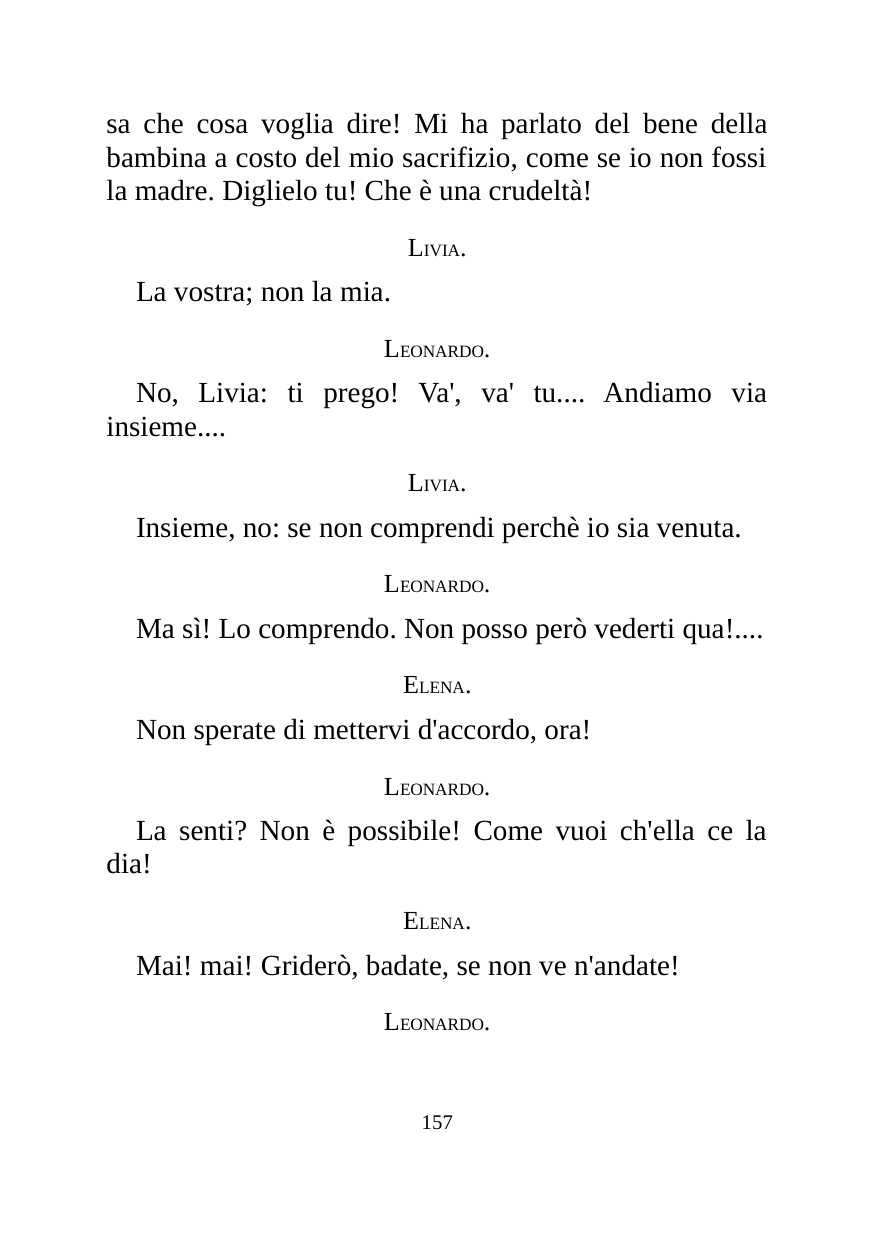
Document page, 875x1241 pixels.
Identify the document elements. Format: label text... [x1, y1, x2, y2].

text sa che cosa voglia dire! Mi ha parlato del bene della bambina a costo del mio sacrifizio, come se io non fossi la madre. Diglielo tu! Che è una crudeltà! [106, 106, 768, 207]
text Elena. [106, 669, 768, 699]
text Insieme, no: se non comprendi perchè io sia venuta. [106, 510, 768, 543]
text Mai! mai! Griderò, badate, se non ve n'andate! [106, 948, 768, 981]
text La senti? Non è possibile! Come vuoi ch'ella ce la dia! [106, 813, 768, 880]
text Non sperate di mettervi d'accordo, ora! [106, 712, 768, 746]
text Ma sì! Lo comprendo. Non posso però vederti qua!.... [106, 611, 768, 644]
text Livia. [106, 467, 768, 497]
text Elena. [106, 905, 768, 935]
text No, Livia: ti prego! Va', va' tu.... Andiamo via insieme.... [106, 375, 768, 442]
text Leonardo. [106, 1006, 768, 1036]
text La vostra; non la mia. [106, 274, 768, 308]
text Leonardo. [106, 568, 768, 598]
text Leonardo. [106, 771, 768, 801]
text Livia. [106, 232, 768, 262]
text Leonardo. [106, 333, 768, 363]
